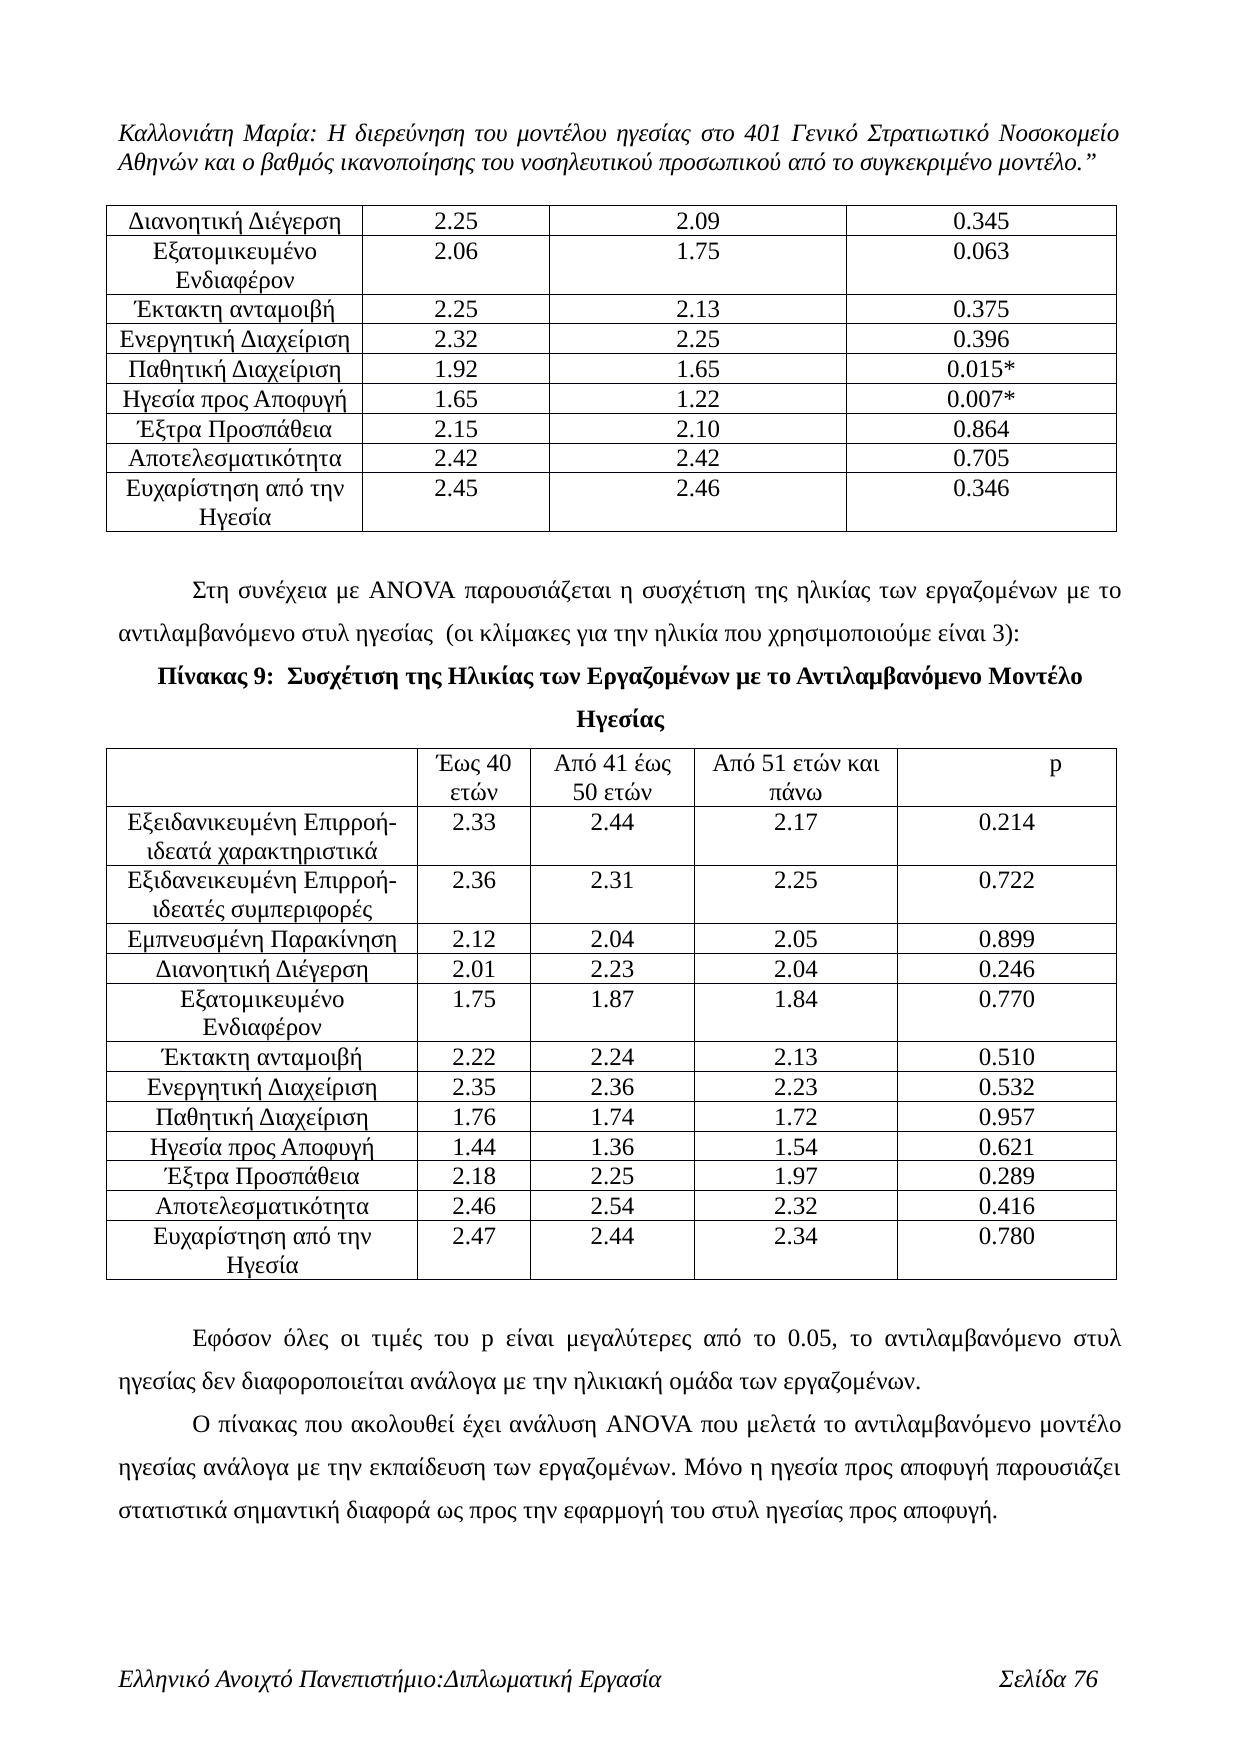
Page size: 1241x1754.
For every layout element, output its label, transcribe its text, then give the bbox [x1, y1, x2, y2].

table_cell 0.510 [898, 1042, 1116, 1071]
table_cell 2.18 [418, 1161, 530, 1190]
table_cell 0.532 [898, 1072, 1116, 1101]
table_cell 0.416 [898, 1191, 1116, 1220]
table_cell 0.722 [898, 866, 1116, 923]
table_cell 2.23 [695, 1072, 897, 1101]
table_cell Ενεργητική Διαχείριση [107, 324, 362, 353]
table_cell 2.04 [695, 954, 897, 983]
table_cell Έξτρα Προσπάθεια [107, 414, 362, 442]
table_cell 1.87 [531, 984, 694, 1041]
table_cell 2.22 [418, 1042, 530, 1071]
table_cell 2.44 [531, 1221, 694, 1278]
table_cell 2.25 [363, 295, 549, 323]
table_cell 0.780 [898, 1221, 1116, 1278]
table_cell 2.54 [531, 1191, 694, 1220]
table_cell 0.015* [847, 354, 1116, 383]
table_cell 1.65 [363, 384, 549, 413]
table_header Από 41 έως 50 ετών [531, 749, 694, 806]
table_cell 1.97 [695, 1161, 897, 1190]
text Στη συνέχεια με ANOVA παρουσιάζεται η συσχέτιση της ηλικίας των εργαζομένων με το αντιλαμβανόμενο στυλ ηγεσίας (οι κλίμακες για την ηλικία που χρησιμοποιούμε είναι 3): [118, 575, 1122, 647]
table_cell Εξιδανεικευμένη Επιρροή-ιδεατές συμπεριφορές [107, 866, 417, 923]
table_cell 2.13 [695, 1042, 897, 1071]
table_cell 0.346 [847, 473, 1116, 531]
text Εφόσον όλες οι τιμές του p είναι μεγαλύτερες από το 0.05, το αντιλαμβανόμενο στυλ ηγεσίας δεν διαφοροποιείται ανάλογα με την ηλικιακή ομάδα των εργαζομένων. [118, 1323, 1122, 1394]
table_cell 2.04 [531, 924, 694, 953]
table_cell Ηγεσία προς Αποφυγή [107, 384, 362, 413]
text Πίνακας 9: Συσχέτιση της Ηλικίας των Εργαζομένων με το Αντιλαμβανόμενο Μοντέλο Ηγεσίας [118, 661, 1122, 733]
table_cell 2.35 [418, 1072, 530, 1101]
table_cell Ηγεσία προς Αποφυγή [107, 1132, 417, 1160]
table_cell 2.15 [363, 414, 549, 442]
table_cell 0.214 [898, 807, 1116, 864]
table_header p [898, 749, 1116, 806]
table_cell Αποτελεσματικότητα [107, 1191, 417, 1220]
table_cell Ευχαρίστηση από την Ηγεσία [107, 1221, 417, 1278]
table_cell Παθητική Διαχείριση [107, 1102, 417, 1131]
table_cell 2.46 [418, 1191, 530, 1220]
table_header Από 51 ετών και πάνω [695, 749, 897, 806]
table_cell 2.36 [531, 1072, 694, 1101]
table_cell 0.396 [847, 324, 1116, 353]
table_cell 0.345 [847, 206, 1116, 235]
table_cell Ευχαρίστηση από την Ηγεσία [107, 473, 362, 531]
table_cell 2.25 [531, 1161, 694, 1190]
table_cell 2.46 [550, 473, 846, 531]
table_cell 2.32 [695, 1191, 897, 1220]
table_cell 0.770 [898, 984, 1116, 1041]
table_cell 1.84 [695, 984, 897, 1041]
table_cell 1.22 [550, 384, 846, 413]
table_cell Διανοητική Διέγερση [107, 954, 417, 983]
table_cell 1.54 [695, 1132, 897, 1160]
table_cell 2.23 [531, 954, 694, 983]
table_cell 0.246 [898, 954, 1116, 983]
table_cell Παθητική Διαχείριση [107, 354, 362, 383]
table_cell Έκτακτη ανταμοιβή [107, 1042, 417, 1071]
table_cell 0.899 [898, 924, 1116, 953]
table_cell Εξατομικευμένο Ενδιαφέρον [107, 984, 417, 1041]
table_cell 0.864 [847, 414, 1116, 442]
table_cell Ενεργητική Διαχείριση [107, 1072, 417, 1101]
table_header Έως 40 ετών [418, 749, 530, 806]
table_cell 2.25 [695, 866, 897, 923]
table_cell 1.72 [695, 1102, 897, 1131]
table_cell 2.45 [363, 473, 549, 531]
table_cell 2.01 [418, 954, 530, 983]
table_cell 1.92 [363, 354, 549, 383]
table_cell 0.375 [847, 295, 1116, 323]
table_cell 2.17 [695, 807, 897, 864]
table_header [107, 749, 417, 806]
table_cell 2.34 [695, 1221, 897, 1278]
table_cell 2.31 [531, 866, 694, 923]
table_cell 2.10 [550, 414, 846, 442]
table_cell 2.32 [363, 324, 549, 353]
table_cell 1.75 [550, 236, 846, 293]
table_cell 1.75 [418, 984, 530, 1041]
table_cell Εξατομικευμένο Ενδιαφέρον [107, 236, 362, 293]
table_cell 1.76 [418, 1102, 530, 1131]
table_cell Διανοητική Διέγερση [107, 206, 362, 235]
table_cell 2.09 [550, 206, 846, 235]
table_cell 1.65 [550, 354, 846, 383]
table_cell 2.05 [695, 924, 897, 953]
table_cell 2.13 [550, 295, 846, 323]
table_cell 0.063 [847, 236, 1116, 293]
table_cell 2.47 [418, 1221, 530, 1278]
table_cell 0.621 [898, 1132, 1116, 1160]
table_cell 2.36 [418, 866, 530, 923]
table_cell 0.007* [847, 384, 1116, 413]
table_cell 2.42 [550, 444, 846, 472]
table_cell Αποτελεσματικότητα [107, 444, 362, 472]
table_cell 2.25 [363, 206, 549, 235]
table_cell 2.24 [531, 1042, 694, 1071]
table_cell 0.957 [898, 1102, 1116, 1131]
table_cell 2.33 [418, 807, 530, 864]
table_cell 2.06 [363, 236, 549, 293]
table_cell 2.42 [363, 444, 549, 472]
table_cell 0.705 [847, 444, 1116, 472]
table_cell 1.74 [531, 1102, 694, 1131]
text Ο πίνακας που ακολουθεί έχει ανάλυση ANOVA που μελετά το αντιλαμβανόμενο μοντέλο ηγεσίας ανάλογα με την εκπαίδευση των εργαζομένων. Μόνο η ηγεσία προς αποφυγή παρουσιάζει στατιστικά σημαντική διαφορά ως προς την εφαρμογή του στυλ ηγεσίας προς αποφυγή. [118, 1409, 1122, 1524]
table_cell 0.289 [898, 1161, 1116, 1190]
table_cell 2.44 [531, 807, 694, 864]
table_cell 2.12 [418, 924, 530, 953]
table_cell 2.25 [550, 324, 846, 353]
table_cell 1.44 [418, 1132, 530, 1160]
table_cell 1.36 [531, 1132, 694, 1160]
table_cell Έξτρα Προσπάθεια [107, 1161, 417, 1190]
table_cell Εμπνευσμένη Παρακίνηση [107, 924, 417, 953]
table_cell Εξειδανικευμένη Επιρροή-ιδεατά χαρακτηριστικά [107, 807, 417, 864]
table_cell Έκτακτη ανταμοιβή [107, 295, 362, 323]
